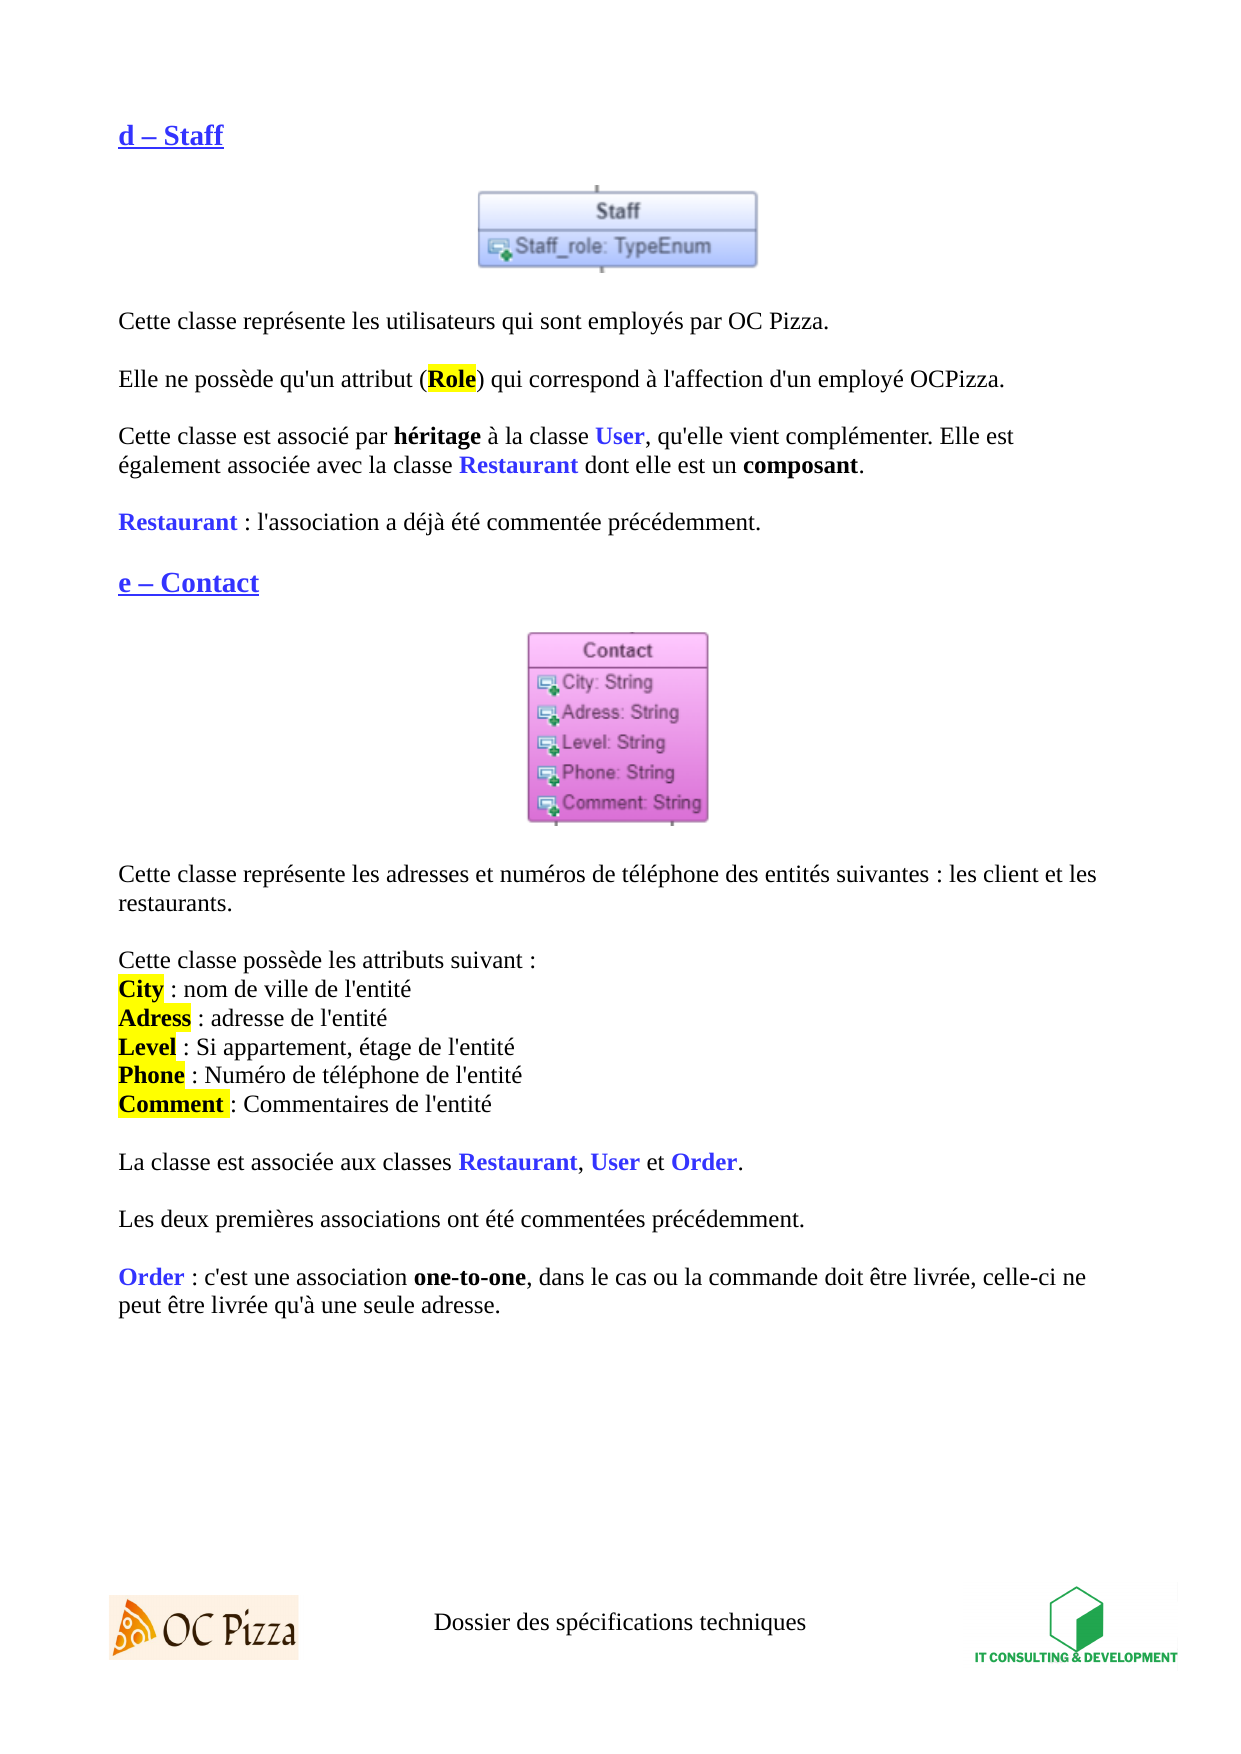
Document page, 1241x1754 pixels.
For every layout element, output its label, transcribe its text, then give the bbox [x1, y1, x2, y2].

text Cette classe représente les utilisateurs qui sont employés par OC Pizza. [118, 306, 1122, 335]
text Restaurant : l'association a déjà été commentée précédemment. [118, 507, 1122, 536]
picture [962, 1582, 1178, 1671]
picture [477, 185, 763, 273]
text Order : c'est une association one-to-one, dans le cas ou la commande doit être livrée, celle-ci ne peut être livrée qu'à une seule adresse. [118, 1262, 1122, 1319]
text Adress : adresse de l'entité [118, 1003, 1122, 1032]
picture [108, 1595, 306, 1660]
text Les deux premières associations ont été commentées précédemment. [118, 1204, 1122, 1233]
text Elle ne possède qu'un attribut (Role) qui correspond à l'affection d'un employé OCPizza. [118, 364, 1122, 392]
text La classe est associée aux classes Restaurant, User et Order. [118, 1147, 1122, 1176]
text d – Staff [118, 118, 1122, 152]
text e – Contact [118, 565, 1122, 598]
text City : nom de ville de l'entité [118, 974, 1122, 1003]
text Cette classe représente les adresses et numéros de téléphone des entités suivantes : les client et les restaurants. [118, 859, 1122, 917]
text Level : Si appartement, étage de l'entité [118, 1032, 1122, 1061]
picture [525, 632, 715, 826]
text Phone : Numéro de téléphone de l'entité [118, 1061, 1122, 1089]
text Comment : Commentaires de l'entité [118, 1089, 1122, 1118]
text Cette classe possède les attributs suivant : [118, 946, 1122, 974]
text Cette classe est associé par héritage à la classe User, qu'elle vient complémenter. Elle est également associée avec la classe Restaurant dont elle est un composant. [118, 421, 1122, 479]
